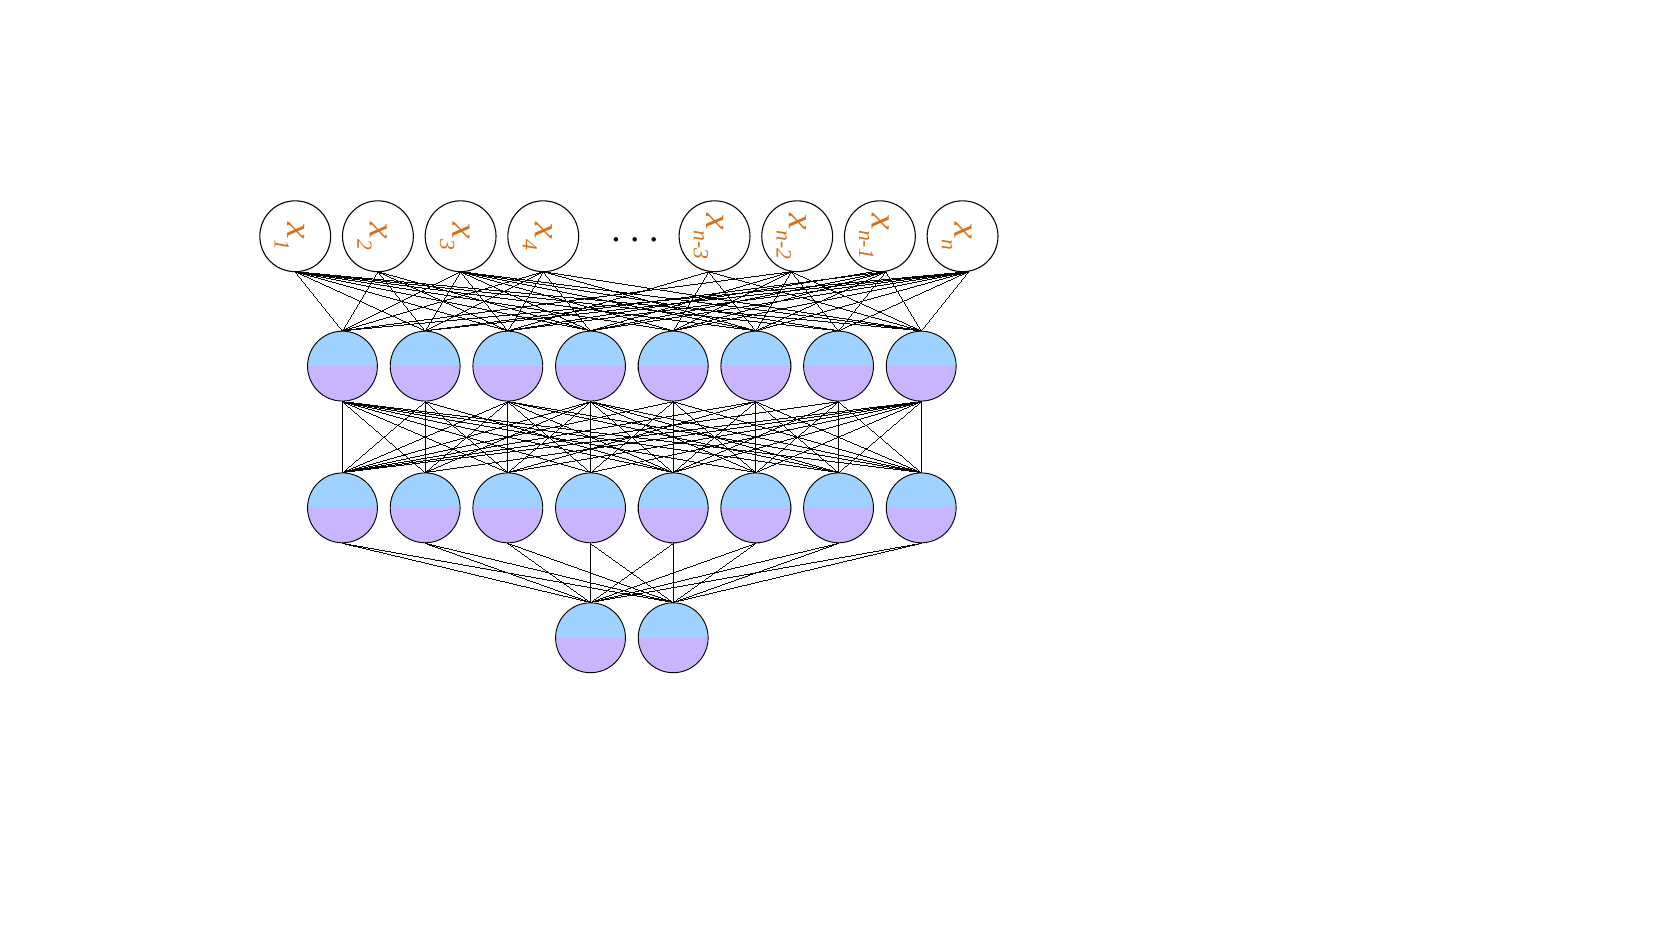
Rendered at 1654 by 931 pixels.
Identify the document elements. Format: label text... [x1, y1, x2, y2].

picture [637, 602, 709, 674]
picture [637, 330, 709, 402]
text_box x4 [507, 200, 579, 272]
picture [472, 330, 544, 402]
text_box xn [927, 200, 999, 272]
text_box x1 [259, 200, 331, 272]
text_box xn-2 [761, 200, 833, 272]
picture [389, 472, 461, 544]
picture [885, 330, 957, 402]
picture [389, 330, 461, 402]
picture [555, 602, 626, 674]
picture [472, 472, 544, 544]
text_box xn-3 [686, 200, 751, 272]
picture [307, 472, 378, 544]
picture [637, 472, 709, 544]
picture [555, 472, 626, 544]
text_box x2 [342, 200, 414, 272]
picture [803, 472, 875, 544]
picture [720, 330, 792, 402]
picture [307, 330, 378, 402]
picture [720, 472, 792, 544]
text_box xn-1 [844, 200, 916, 272]
text_box . . . [596, 200, 703, 258]
picture [885, 472, 957, 544]
picture [555, 330, 626, 402]
text_box x3 [425, 200, 497, 272]
picture [803, 330, 875, 402]
